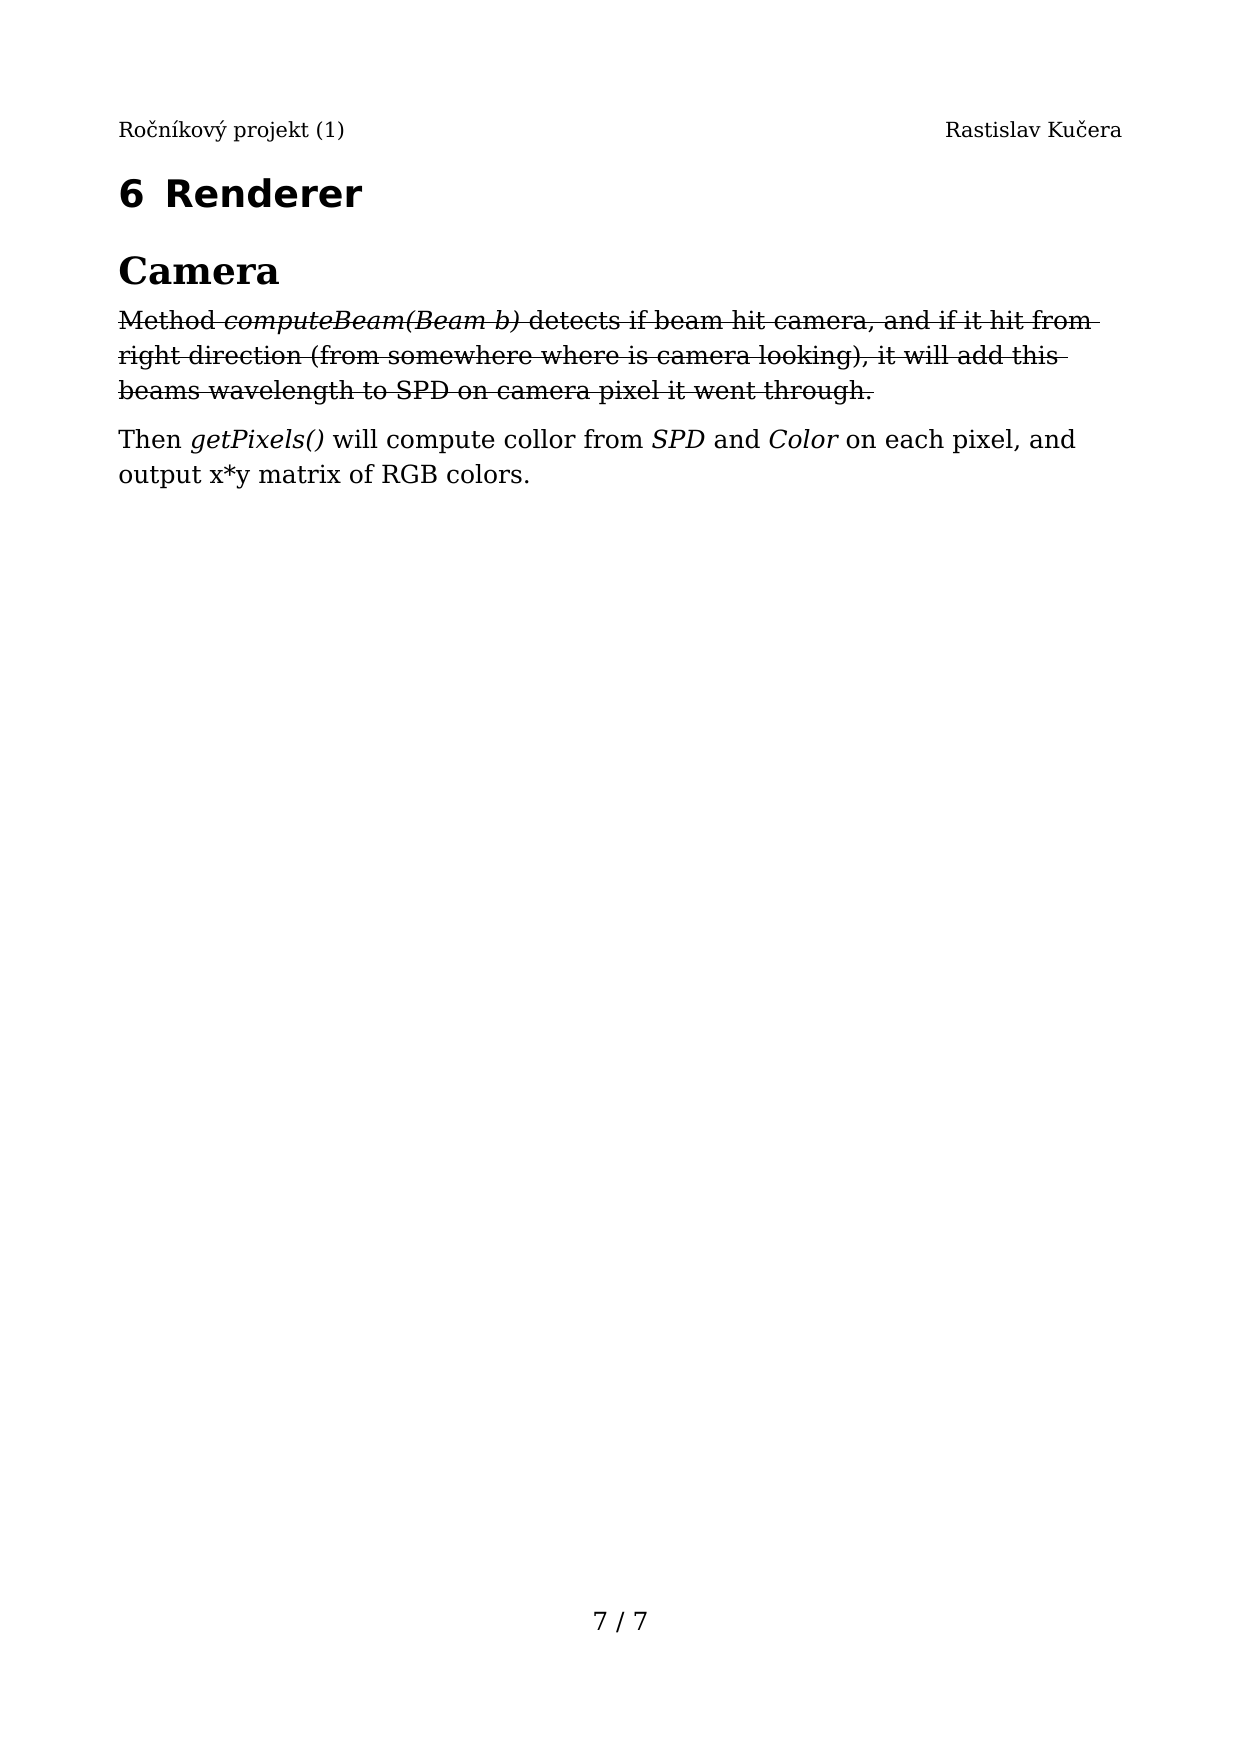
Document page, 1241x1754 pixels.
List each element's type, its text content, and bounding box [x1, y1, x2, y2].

text Method computeBeam(Beam b) detects if beam hit camera, and if it hit from right direction (from somewhere where is camera looking), it will add this beams wavelength to SPD on camera pixel it went through. [118, 306, 1122, 405]
subtitle Renderer [118, 172, 1122, 216]
subtitle Camera [118, 249, 1122, 293]
text Then getPixels() will compute collor from SPD and Color on each pixel, and output x*y matrix of RGB colors. [118, 426, 1122, 490]
